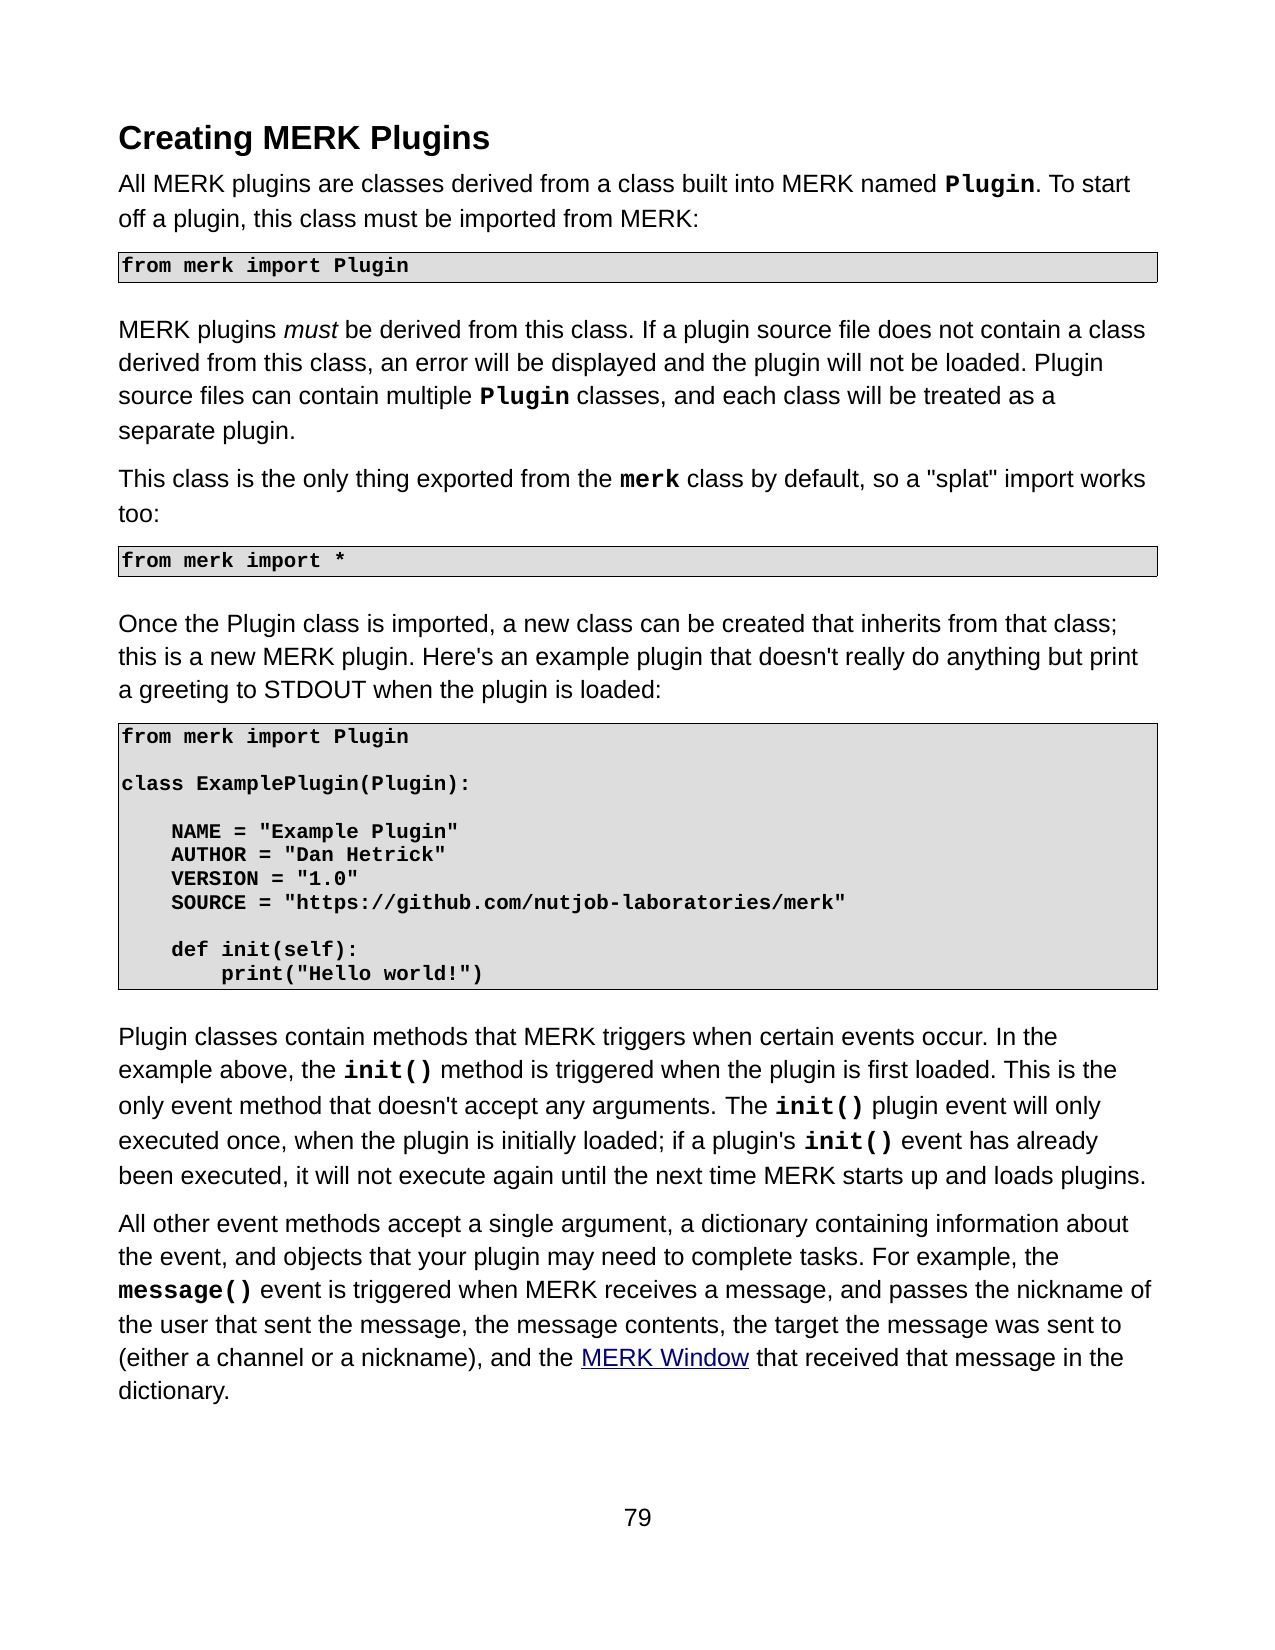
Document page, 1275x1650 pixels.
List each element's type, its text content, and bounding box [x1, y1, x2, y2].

table_header from merk import Plugin [119, 253, 1157, 282]
text This class is the only thing exported from the merk class by default, so a "splat" import works too: [118, 464, 1157, 528]
text MERK plugins must be derived from this class. If a plugin source file does not contain a class derived from this class, an error will be displayed and the plugin will not be loaded. Plugin source files can contain multiple Plugin classes, and each class will be treated as a separate plugin. [118, 283, 1157, 445]
text Plugin classes contain methods that MERK triggers when certain events occur. In the example above, the init() method is triggered when the plugin is first loaded. This is the only event method that doesn't accept any arguments. The init() plugin event will only executed once, when the plugin is initially loaded; if a plugin's init() event has already been executed, it will not execute again until the next time MERK starts up and loads plugins. [118, 990, 1157, 1190]
table_header from merk import Plugin class ExamplePlugin(Plugin): NAME = "Example Plugin" AUTHOR = "Dan Hetrick" VERSION = "1.0" SOURCE = "https://github.com/nutjob-laboratories/merk" def init(self): print("Hello world!") [119, 724, 1157, 989]
table_header from merk import * [119, 547, 1157, 576]
text All other event methods accept a single argument, a dictionary containing information about the event, and objects that your plugin may need to complete tasks. For example, the message() event is triggered when MERK receives a message, and passes the nickname of the user that sent the message, the message contents, the target the message was sent to (either a channel or a nickname), and the MERK Window that received that message in the dictionary. [118, 1209, 1157, 1405]
subtitle Creating MERK Plugins [118, 118, 1157, 157]
text Once the Plugin class is imported, a new class can be created that inherits from that class; this is a new MERK plugin. Here's an example plugin that doesn't really do anything but print a greeting to STDOUT when the plugin is loaded: [118, 577, 1157, 704]
text All MERK plugins are classes derived from a class built into MERK named Plugin. To start off a plugin, this class must be imported from MERK: [118, 169, 1157, 233]
